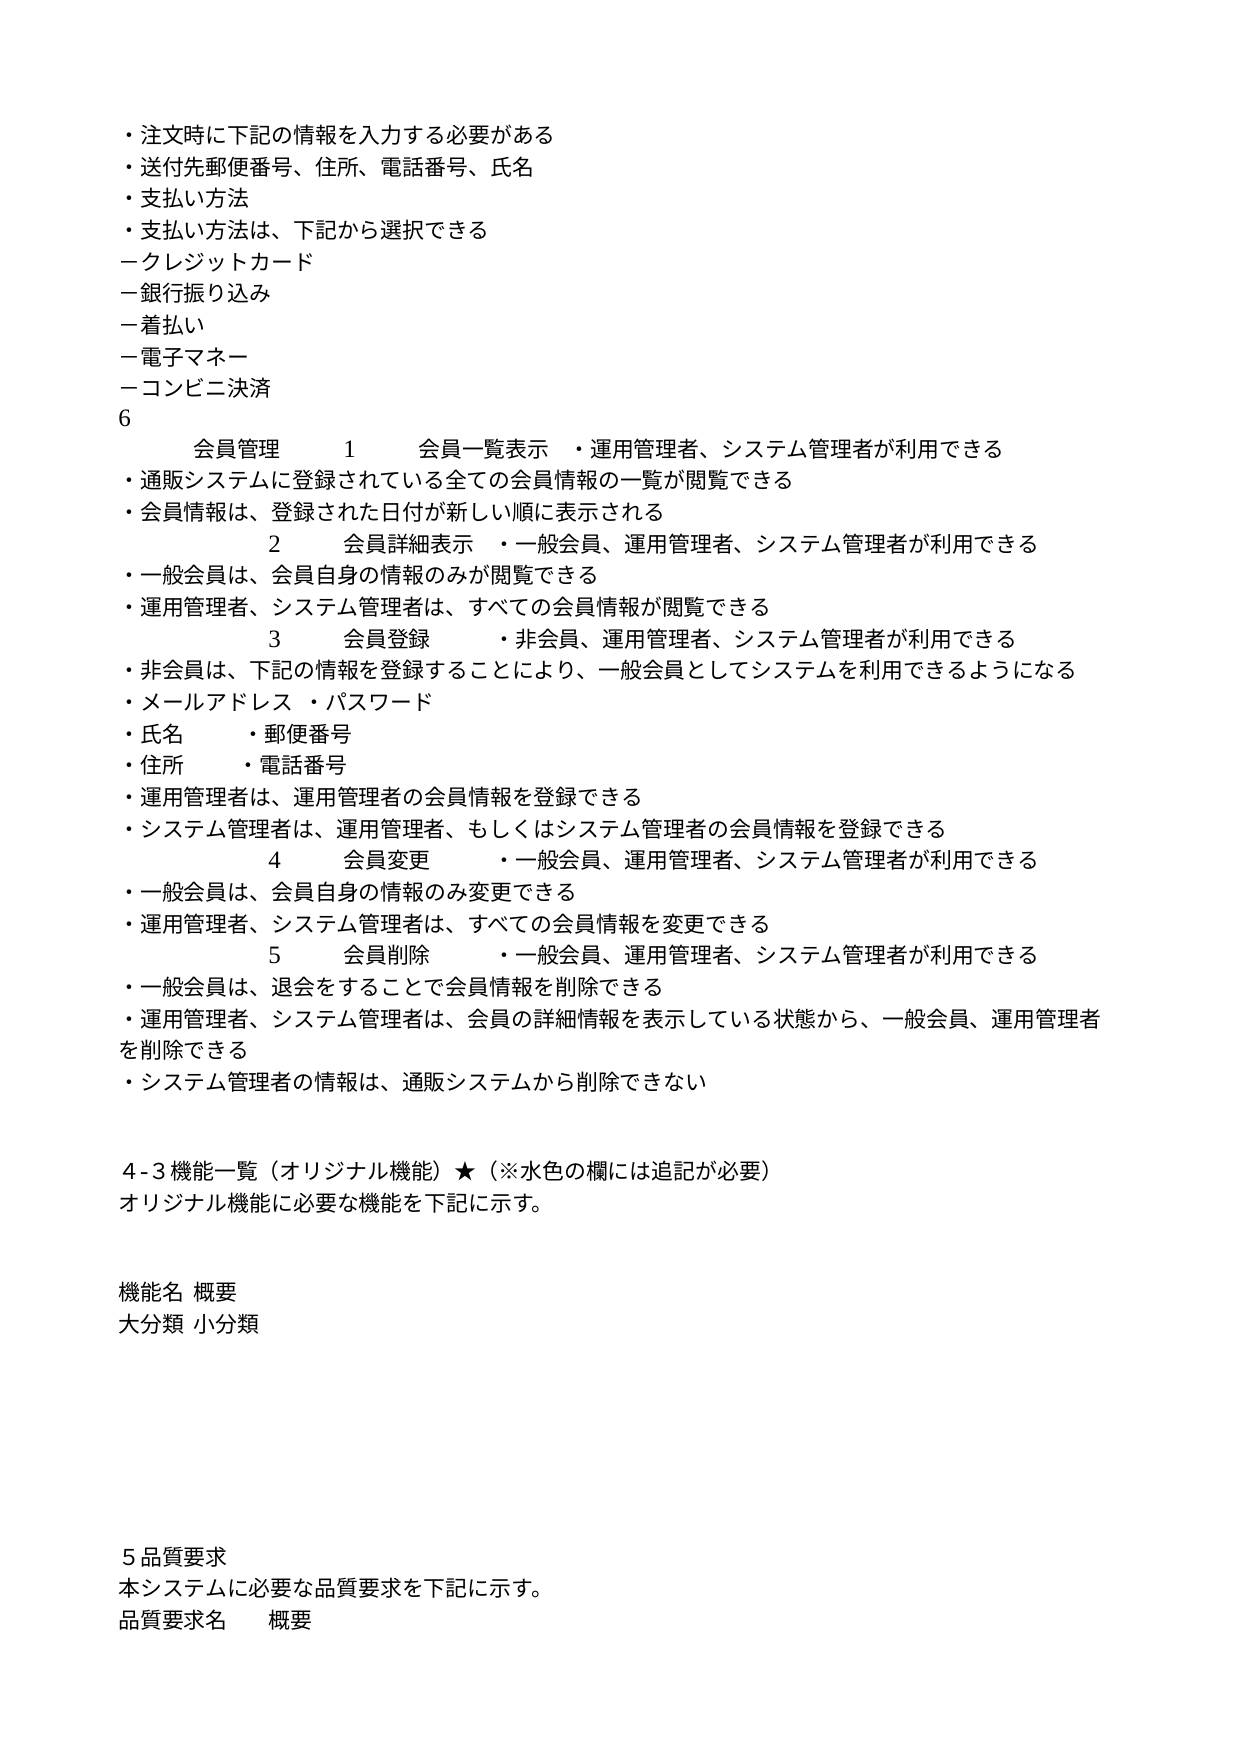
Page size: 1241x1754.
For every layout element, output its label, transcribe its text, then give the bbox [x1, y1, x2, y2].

text ・非会員は、下記の情報を登録することにより、一般会員としてシステムを利用できるようになる [118, 653, 1122, 685]
text 3 会員登録 ・非会員、運用管理者、システム管理者が利用できる [118, 622, 1122, 653]
text －コンビニ決済 [118, 371, 1122, 403]
text 4 会員変更 ・一般会員、運用管理者、システム管理者が利用できる [118, 843, 1122, 875]
text ・運用管理者、システム管理者は、すべての会員情報を変更できる [118, 907, 1122, 938]
text ・システム管理者の情報は、通販システムから削除できない [118, 1065, 1122, 1097]
text 品質要求名 概要 [118, 1603, 1122, 1635]
text ・一般会員は、退会をすることで会員情報を削除できる [118, 970, 1122, 1002]
text ・システム管理者は、運用管理者、もしくはシステム管理者の会員情報を登録できる [118, 812, 1122, 843]
text －電子マネー [118, 340, 1122, 371]
text ・支払い方法は、下記から選択できる [118, 213, 1122, 245]
text ・一般会員は、会員自身の情報のみが閲覧できる [118, 558, 1122, 590]
text ・通販システムに登録されている全ての会員情報の一覧が閲覧できる [118, 463, 1122, 495]
text ５品質要求 [118, 1540, 1122, 1571]
text 本システムに必要な品質要求を下記に示す。 [118, 1571, 1122, 1603]
text オリジナル機能に必要な機能を下記に示す。 [118, 1186, 1122, 1218]
text ・会員情報は、登録された日付が新しい順に表示される [118, 495, 1122, 527]
text 2 会員詳細表示 ・一般会員、運用管理者、システム管理者が利用できる [118, 527, 1122, 558]
text ４-３機能一覧（オリジナル機能）★（※水色の欄には追記が必要） [118, 1154, 1122, 1186]
text －クレジットカード [118, 245, 1122, 276]
text ・メールアドレス ・パスワード [118, 685, 1122, 717]
text ・注文時に下記の情報を入力する必要がある [118, 118, 1122, 150]
text ・運用管理者、システム管理者は、すべての会員情報が閲覧できる [118, 590, 1122, 622]
text 5 会員削除 ・一般会員、運用管理者、システム管理者が利用できる [118, 938, 1122, 970]
text 大分類 小分類 [118, 1307, 1122, 1338]
text 機能名 概要 [118, 1275, 1122, 1307]
text ・一般会員は、会員自身の情報のみ変更できる [118, 875, 1122, 907]
text 会員管理 1 会員一覧表示 ・運用管理者、システム管理者が利用できる [118, 432, 1122, 463]
text ・氏名 ・郵便番号 [118, 717, 1122, 748]
text ・支払い方法 [118, 181, 1122, 213]
text ・住所 ・電話番号 [118, 748, 1122, 780]
text －銀行振り込み [118, 276, 1122, 308]
text ・送付先郵便番号、住所、電話番号、氏名 [118, 150, 1122, 181]
text ・運用管理者は、運用管理者の会員情報を登録できる [118, 780, 1122, 812]
text 6 [118, 403, 1122, 432]
text －着払い [118, 308, 1122, 340]
text ・運用管理者、システム管理者は、会員の詳細情報を表示している状態から、一般会員、運用管理者を削除できる [118, 1002, 1122, 1065]
